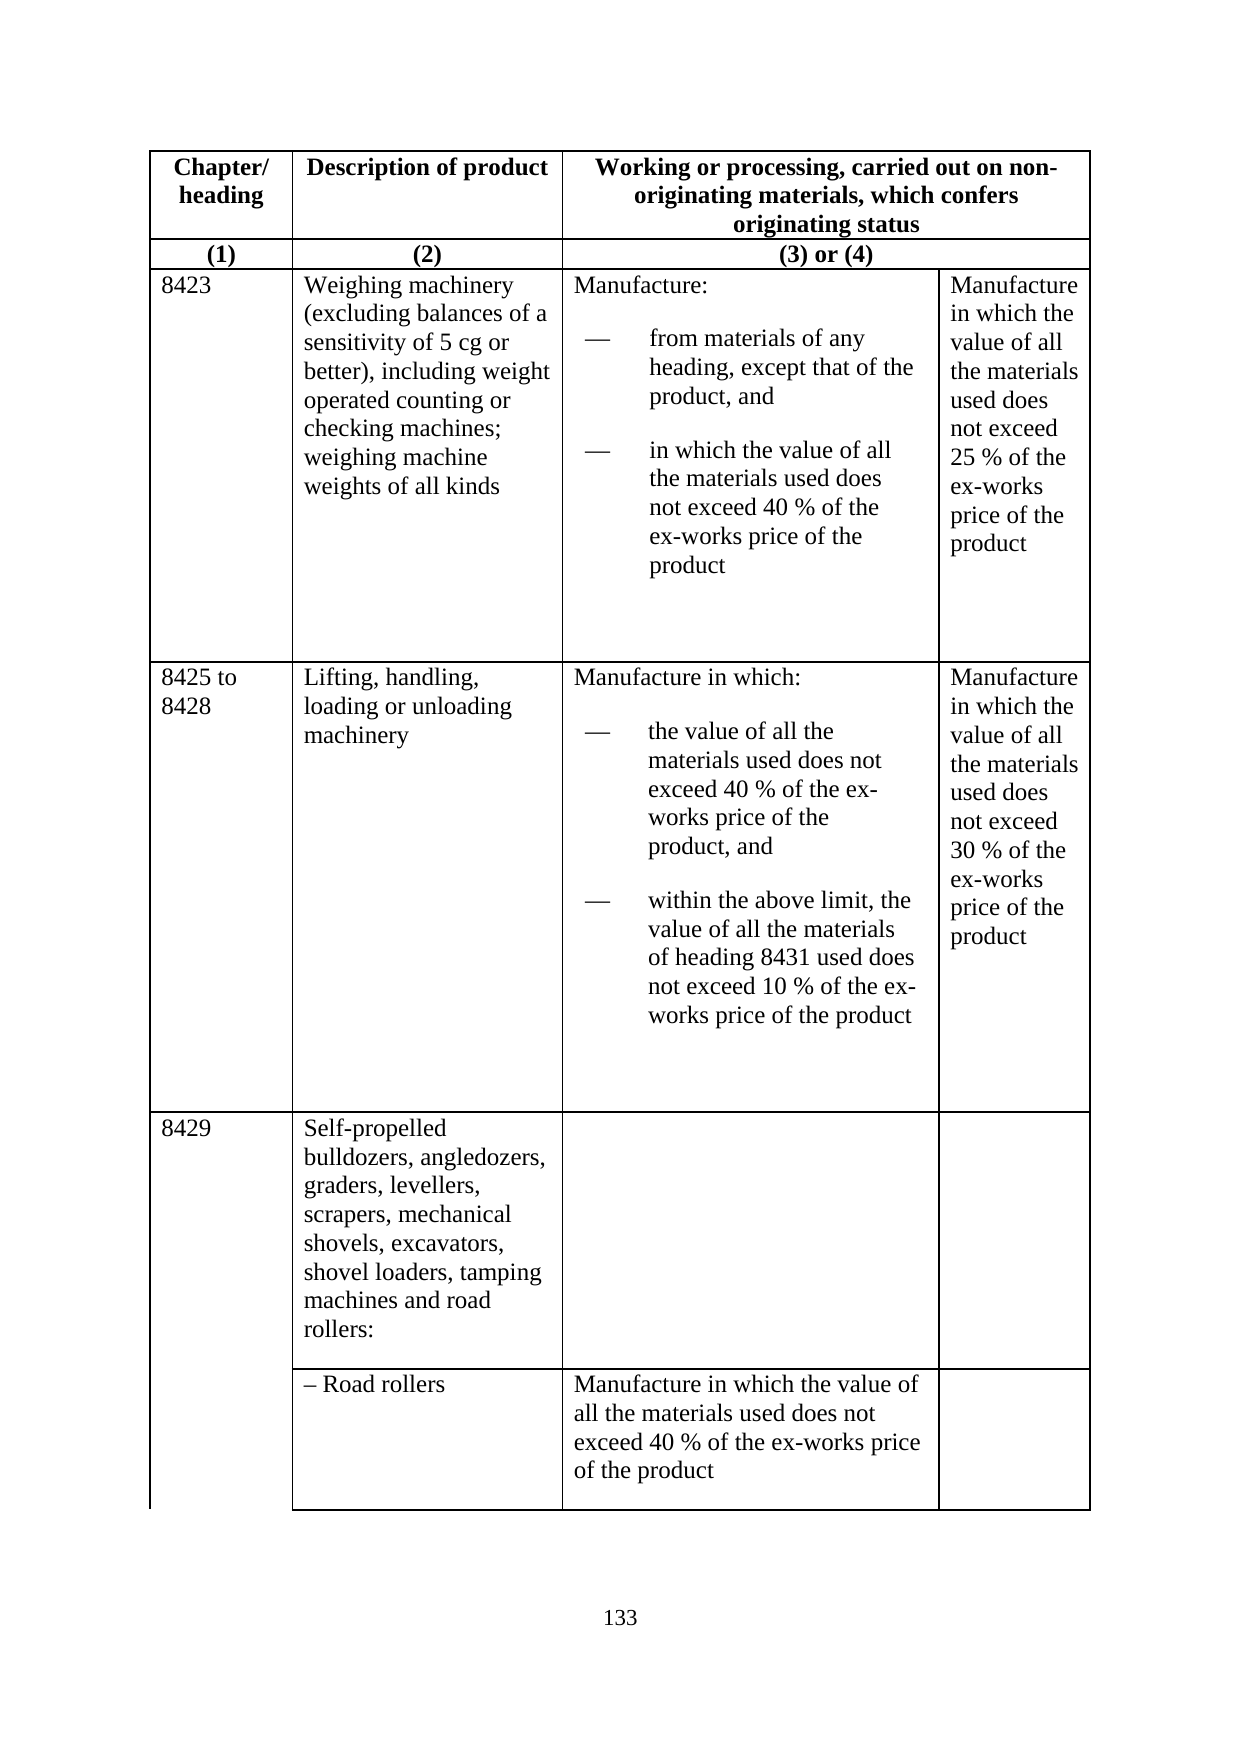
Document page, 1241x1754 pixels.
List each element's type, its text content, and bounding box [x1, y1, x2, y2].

table_header Working or processing, carried out on non-originating materials, which confers originating status [563, 152, 1089, 238]
table_cell 8429 [151, 1113, 292, 1368]
table_cell Manufacture in which the value of all the materials used does not exceed 40 % of the ex-works price of the product [563, 1370, 938, 1509]
table_cell [940, 1370, 1089, 1509]
table_cell 8425 to 8428 [151, 663, 292, 1111]
table_cell Manufacture in which: [563, 663, 938, 1111]
table_cell (3) or (4) [563, 240, 1089, 268]
table_cell [151, 1368, 292, 1509]
table_header Description of product [293, 152, 562, 238]
table_header — [574, 716, 637, 885]
table_cell [940, 1113, 1089, 1368]
table_cell Manufacture: [563, 270, 938, 661]
table_cell — [574, 435, 638, 603]
table_cell Self-propelled bulldozers, angledozers, graders, levellers, scrapers, mechanical shovels, excavators, shovel loaders, tamping machines and road rollers: [293, 1113, 562, 1368]
table_cell 8423 [151, 270, 292, 661]
table_cell Weighing machinery (excluding balances of a sensitivity of 5 cg or better), including weight operated counting or checking machines; weighing machine weights of all kinds [293, 270, 562, 661]
table_cell Lifting, handling, loading or unloading machinery [293, 663, 562, 1111]
table_cell within the above limit, the value of all the materials of heading 8431 used does not exceed 10 % of the ex-works price of the product [637, 885, 928, 1054]
table_cell (2) [293, 240, 562, 268]
table_header from materials of any heading, except that of the product, and [638, 324, 928, 435]
table_cell [563, 1113, 938, 1368]
table_cell – Road rollers [293, 1370, 562, 1509]
table_header Chapter/ heading [151, 152, 292, 238]
table_cell in which the value of all the materials used does not exceed 40 % of the ex-works price of the product [638, 435, 928, 603]
table_cell (1) [151, 240, 292, 268]
table_cell Manufacture in which the value of all the materials used does not exceed 25 % of the ex-works price of the product [940, 270, 1089, 661]
table_header — [574, 324, 638, 435]
table_cell Manufacture in which the value of all the materials used does not exceed 30 % of the ex-works price of the product [940, 663, 1089, 1111]
table_header the value of all the materials used does not exceed 40 % of the ex-works price of the product, and [637, 716, 928, 885]
table_cell — [574, 885, 637, 1054]
